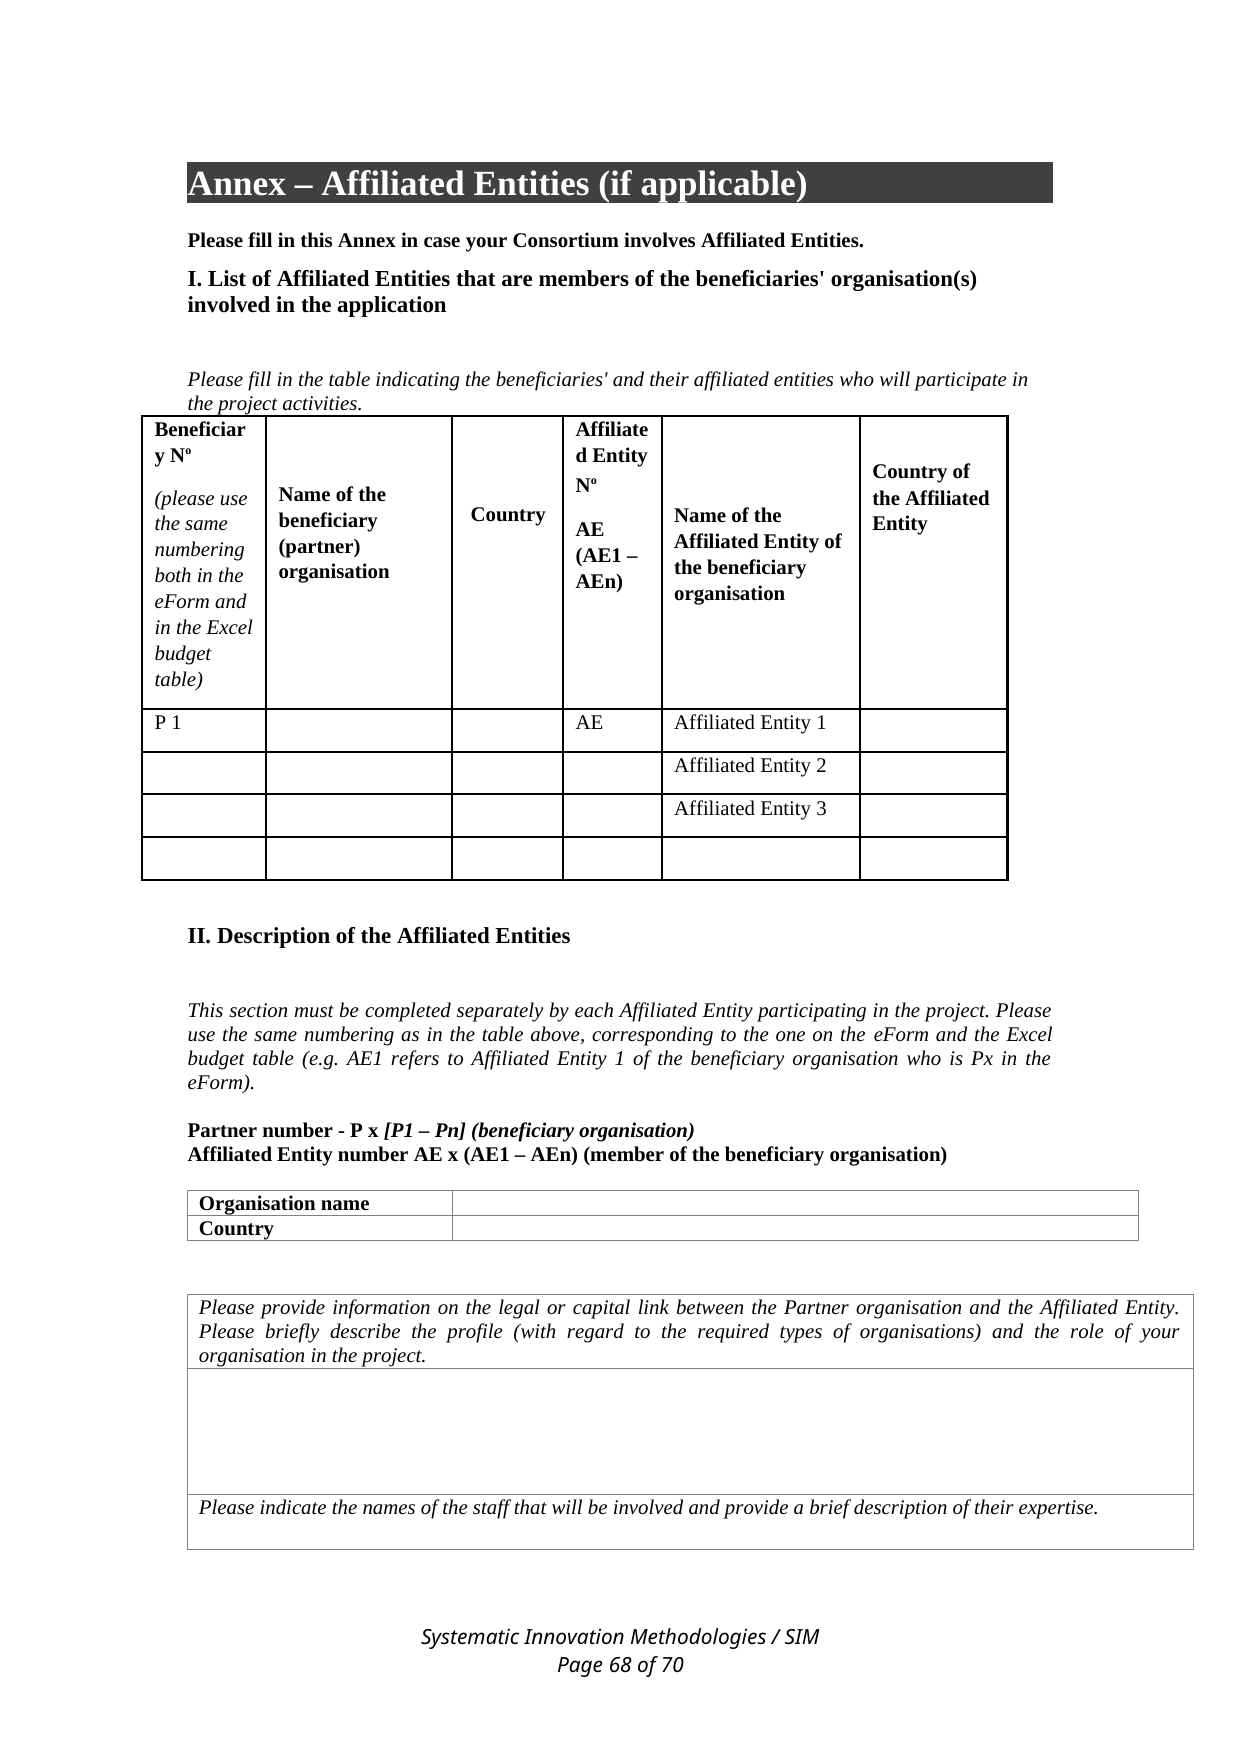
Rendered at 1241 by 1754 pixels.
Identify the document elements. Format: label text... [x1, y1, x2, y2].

table_cell [663, 838, 859, 879]
table_cell [564, 838, 661, 879]
table_cell [267, 795, 451, 836]
table_cell P 1 [143, 710, 265, 751]
table_cell [453, 838, 562, 879]
subtitle Annex – Affiliated Entities (if applicable) [187, 162, 1053, 203]
table_header Please provide information on the legal or capital link between the Partner organisation and the Affiliated Entity. Please briefly describe the profile (with regard to the required types of organisations) and the role of your organisation in the project. [188, 1295, 1193, 1367]
table_cell Affiliated Entity 1 [663, 710, 859, 751]
text Please fill in this Annex in case your Consortium involves Affiliated Entities. [187, 228, 1053, 252]
table_cell [453, 1216, 1138, 1240]
table_cell [564, 795, 661, 836]
table_cell Please indicate the names of the staff that will be involved and provide a brief description of their expertise. [188, 1495, 1193, 1548]
text I. List of Affiliated Entities that are members of the beneficiaries' organisation(s) involved in the application [187, 265, 1053, 318]
table_cell [453, 795, 562, 836]
table_cell [564, 753, 661, 793]
table_cell Country [188, 1216, 452, 1240]
table_header Name of the beneficiary (partner) organisation [267, 417, 451, 708]
table_cell [453, 710, 562, 751]
table_header Organisation name [188, 1191, 452, 1215]
text This section must be completed separately by each Affiliated Entity participating in the project. Please use the same numbering as in the table above, corresponding to the one on the eForm and the Excel budget table (e.g. AE1 refers to Affiliated Entity 1 of the beneficiary organisation who is Px in the eForm). [187, 998, 1053, 1094]
table_cell Affiliated Entity 2 [663, 753, 859, 793]
table_cell [143, 838, 265, 879]
table_cell [861, 710, 1006, 751]
table_cell [143, 753, 265, 793]
table_cell AE [564, 710, 661, 751]
table_cell [267, 753, 451, 793]
table_header Name of the Affiliated Entity of the beneficiary organisation [663, 417, 859, 708]
table_header Country [453, 417, 562, 708]
table_cell [188, 1369, 1193, 1494]
table_header [453, 1191, 1138, 1215]
table_cell [143, 795, 265, 836]
text II. Description of the Affiliated Entities [187, 922, 1053, 949]
text Please fill in the table indicating the beneficiaries' and their affiliated entities who will participate in the project activities. [187, 367, 1053, 415]
table_header Beneficiary No (please use the same numbering both in the eForm and in the Excel budget table) [143, 417, 265, 708]
text Partner number - P x [P1 – Pn] (beneficiary organisation) [187, 1118, 1053, 1142]
table_header Country of the Affiliated Entity [861, 417, 1006, 708]
table_cell Affiliated Entity 3 [663, 795, 859, 836]
table_cell [861, 795, 1006, 836]
table_cell [267, 838, 451, 879]
table_cell [861, 838, 1006, 879]
text Affiliated Entity number AE x (AE1 – AEn) (member of the beneficiary organisation) [187, 1142, 1053, 1166]
table_header Affiliated Entity No AE (AE1 – AEn) [564, 417, 661, 708]
table_cell [453, 753, 562, 793]
table_cell [861, 753, 1006, 793]
table_cell [267, 710, 451, 751]
